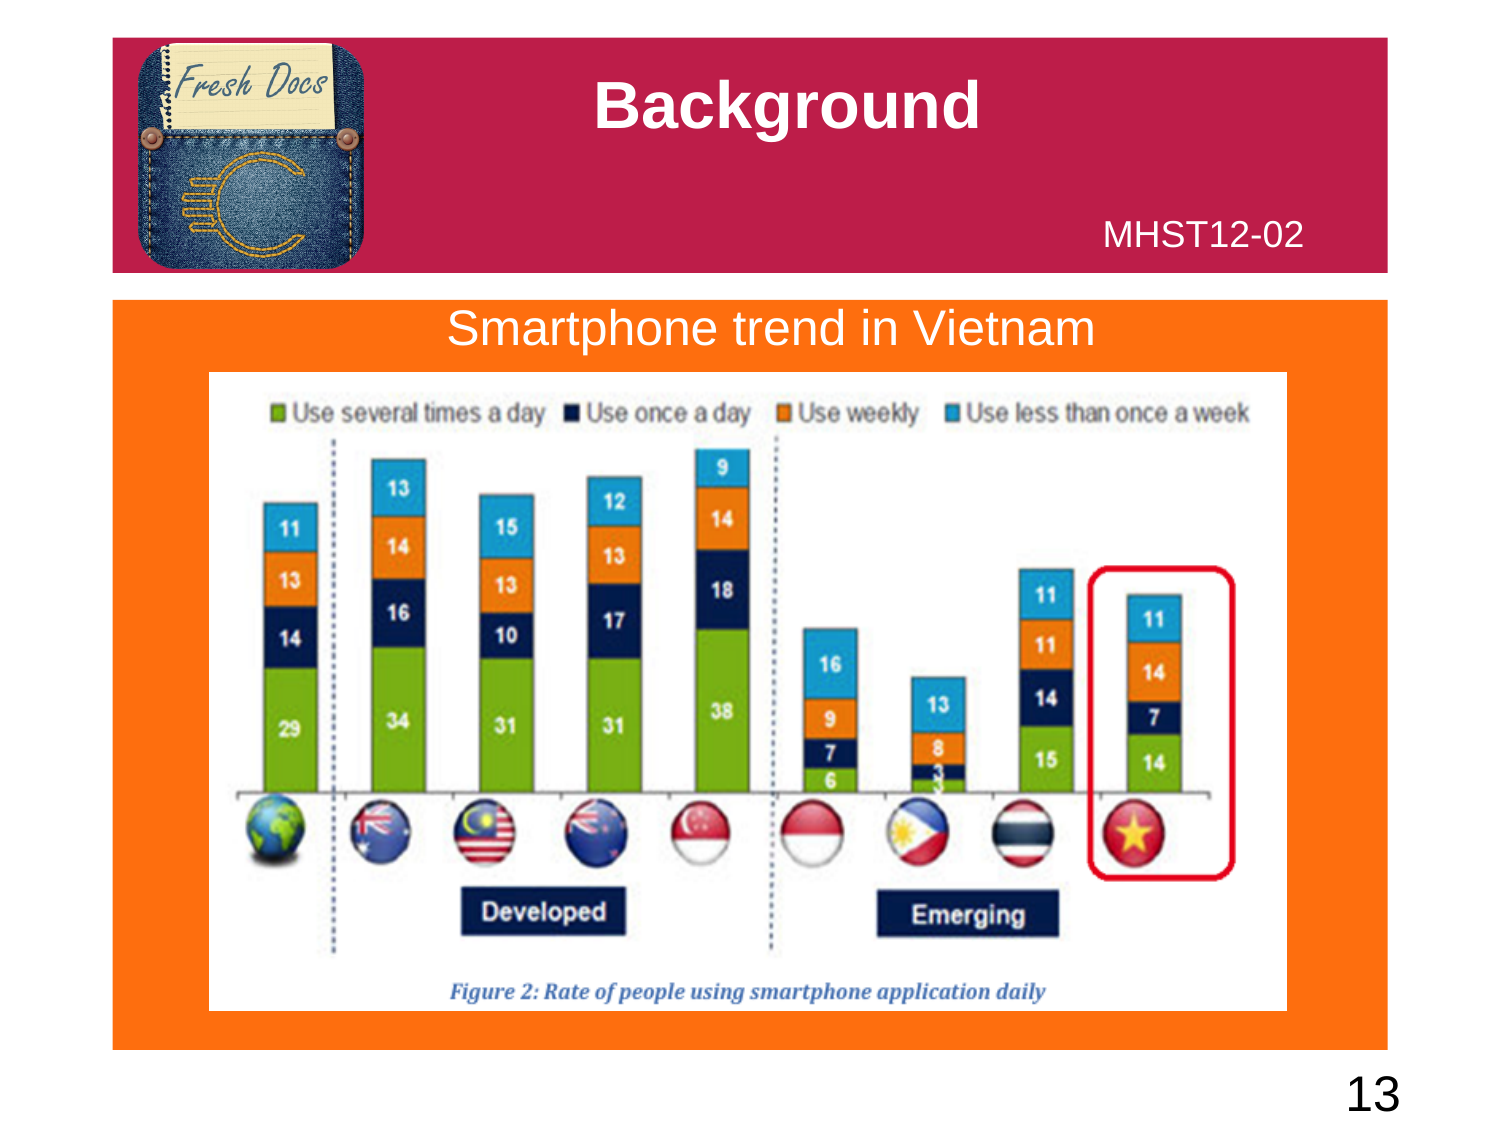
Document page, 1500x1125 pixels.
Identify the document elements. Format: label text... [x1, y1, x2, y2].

picture [209, 372, 1287, 1011]
text_box [112, 37, 1388, 273]
text_box Smartphone trend in Vietnam [209, 288, 1335, 364]
text_box MHST12-02 [1087, 202, 1320, 263]
text_box [112, 299, 1388, 1050]
picture [138, 43, 364, 269]
text_box [1330, 1054, 1500, 1125]
text_box Background [578, 54, 998, 150]
